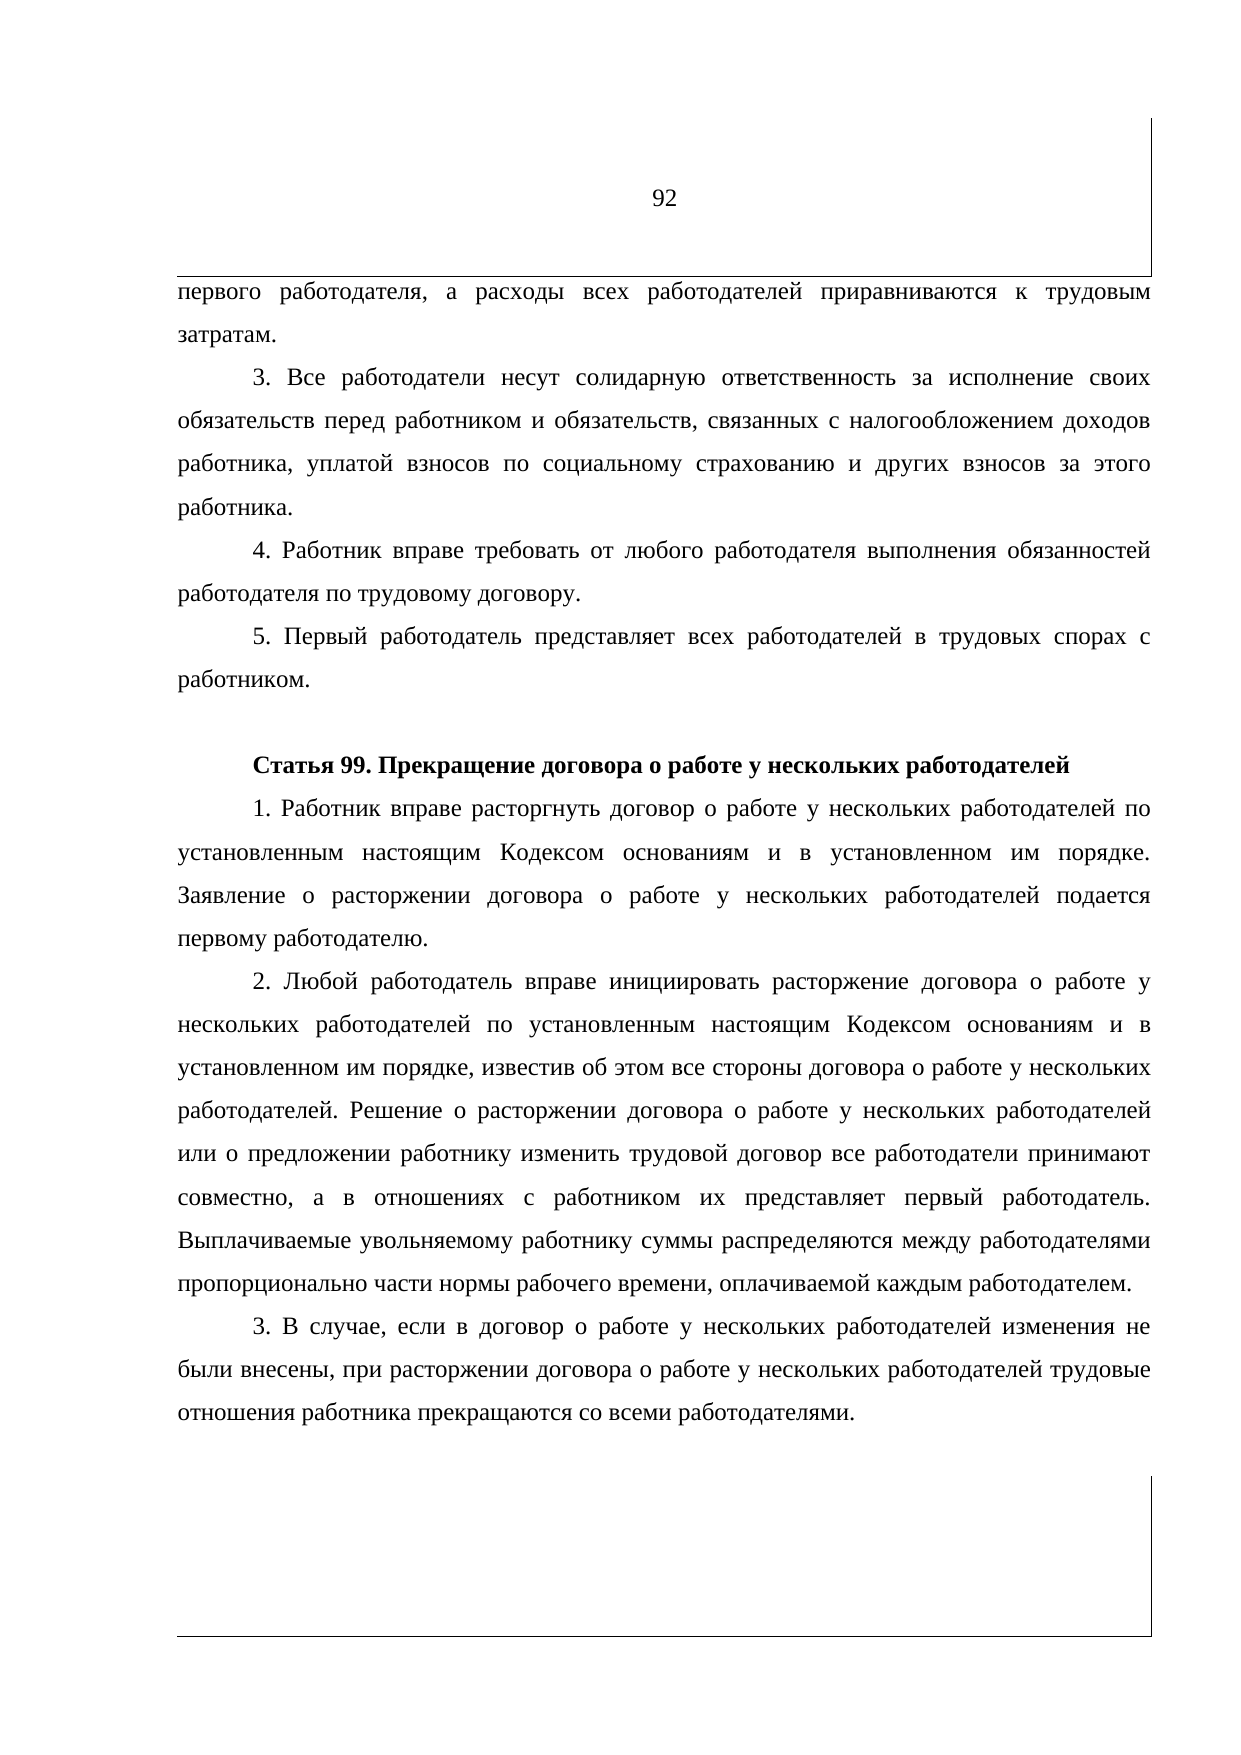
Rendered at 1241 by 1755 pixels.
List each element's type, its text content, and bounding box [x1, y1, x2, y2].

text 3. Все работодатели несут солидарную ответственность за исполнение своих обязательств перед работником и обязательств, связанных с налогообложением доходов работника, уплатой взносов по социальному страхованию и других взносов за этого работника. [177, 362, 1152, 520]
text первого работодателя, а расходы всех работодателей приравниваются к трудовым затратам. [177, 276, 1152, 348]
text Статья 99. Прекращение договора о работе у нескольких работодателей [177, 750, 1152, 779]
text 2. Любой работодатель вправе инициировать расторжение договора о работе у нескольких работодателей по установленным настоящим Кодексом основаниям и в установленном им порядке, известив об этом все стороны договора о работе у нескольких работодателей. Решение о расторжении договора о работе у нескольких работодателей или о предложении работнику изменить трудовой договор все работодатели принимают совместно, а в отношениях с работником их представляет первый работодатель. Выплачиваемые увольняемому работнику суммы распределяются между работодателями пропорционально части нормы рабочего времени, оплачиваемой каждым работодателем. [177, 966, 1152, 1297]
text 3. В случае, если в договор о работе у нескольких работодателей изменения не были внесены, при расторжении договора о работе у нескольких работодателей трудовые отношения работника прекращаются со всеми работодателями. [177, 1311, 1152, 1426]
text 1. Работник вправе расторгнуть договор о работе у нескольких работодателей по установленным настоящим Кодексом основаниям и в установленном им порядке. Заявление о расторжении договора о работе у нескольких работодателей подается первому работодателю. [177, 793, 1152, 952]
text 4. Работник вправе требовать от любого работодателя выполнения обязанностей работодателя по трудовому договору. [177, 535, 1152, 607]
text 5. Первый работодатель представляет всех работодателей в трудовых спорах с работником. [177, 621, 1152, 693]
